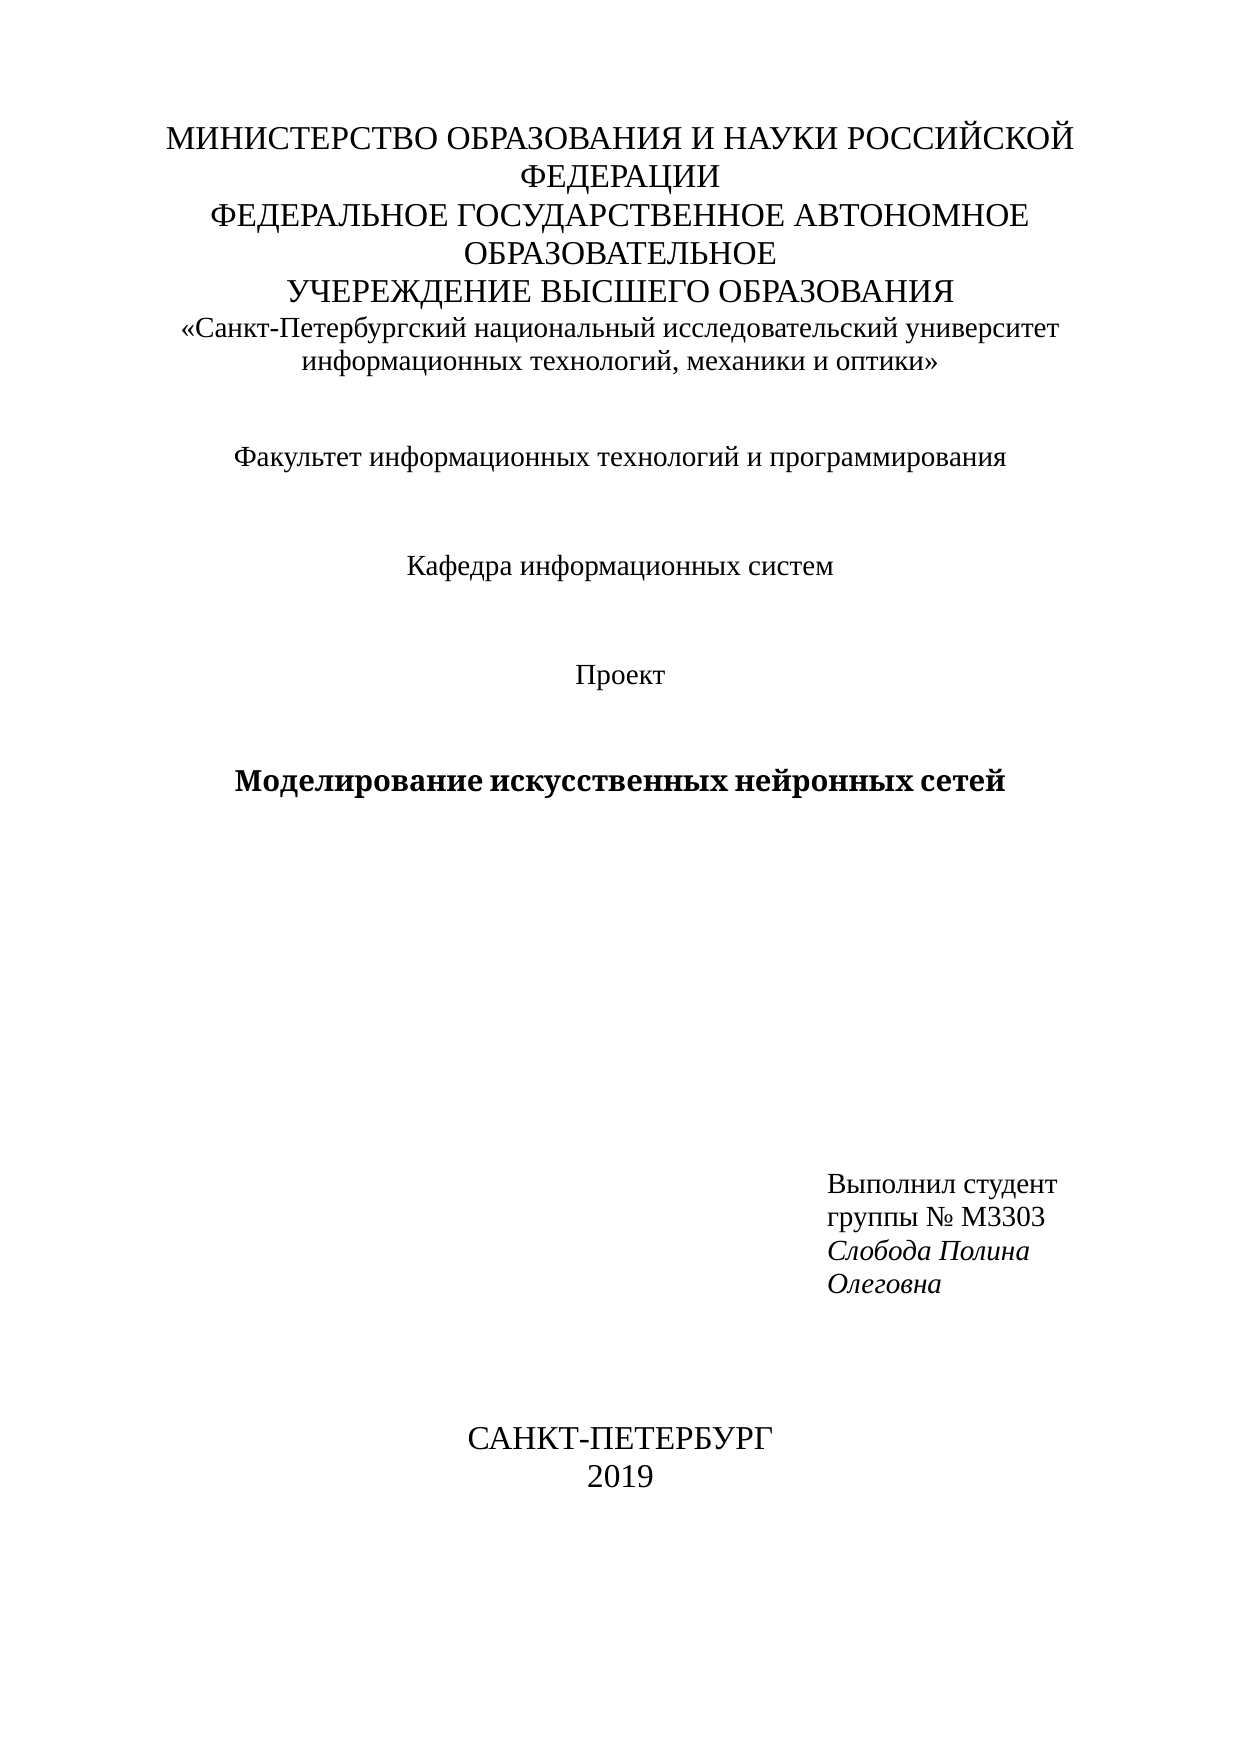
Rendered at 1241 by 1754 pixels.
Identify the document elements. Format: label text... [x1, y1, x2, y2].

text САНКТ-ПЕТЕРБУРГ [118, 1418, 1122, 1457]
text Выполнил студент группы № M3303 [827, 1166, 1122, 1233]
text УЧЕРЕЖДЕНИЕ ВЫСШЕГО ОБРАЗОВАНИЯ [118, 271, 1122, 310]
text ФЕДЕРАЛЬНОЕ ГОСУДАРСТВЕННОЕ АВТОНОМНОЕ ОБРАЗОВАТЕЛЬНОЕ [118, 195, 1122, 271]
text 2019 [118, 1457, 1122, 1495]
text МИНИСТЕРСТВО ОБРАЗОВАНИЯ И НАУКИ РОССИЙСКОЙ ФЕДЕРАЦИИ [118, 118, 1122, 195]
text Факультет информационных технологий и программирования [118, 439, 1122, 473]
text информационных технологий, механики и оптики» [118, 343, 1122, 377]
text Кафедра информационных систем [118, 548, 1122, 582]
text Проект [118, 657, 1122, 690]
text Слобода Полина Олеговна [827, 1233, 1122, 1300]
text Моделирование искусственных нейронных сетей [118, 766, 1122, 799]
text «Санкт-Петербургский национальный исследовательский университет [118, 310, 1122, 343]
